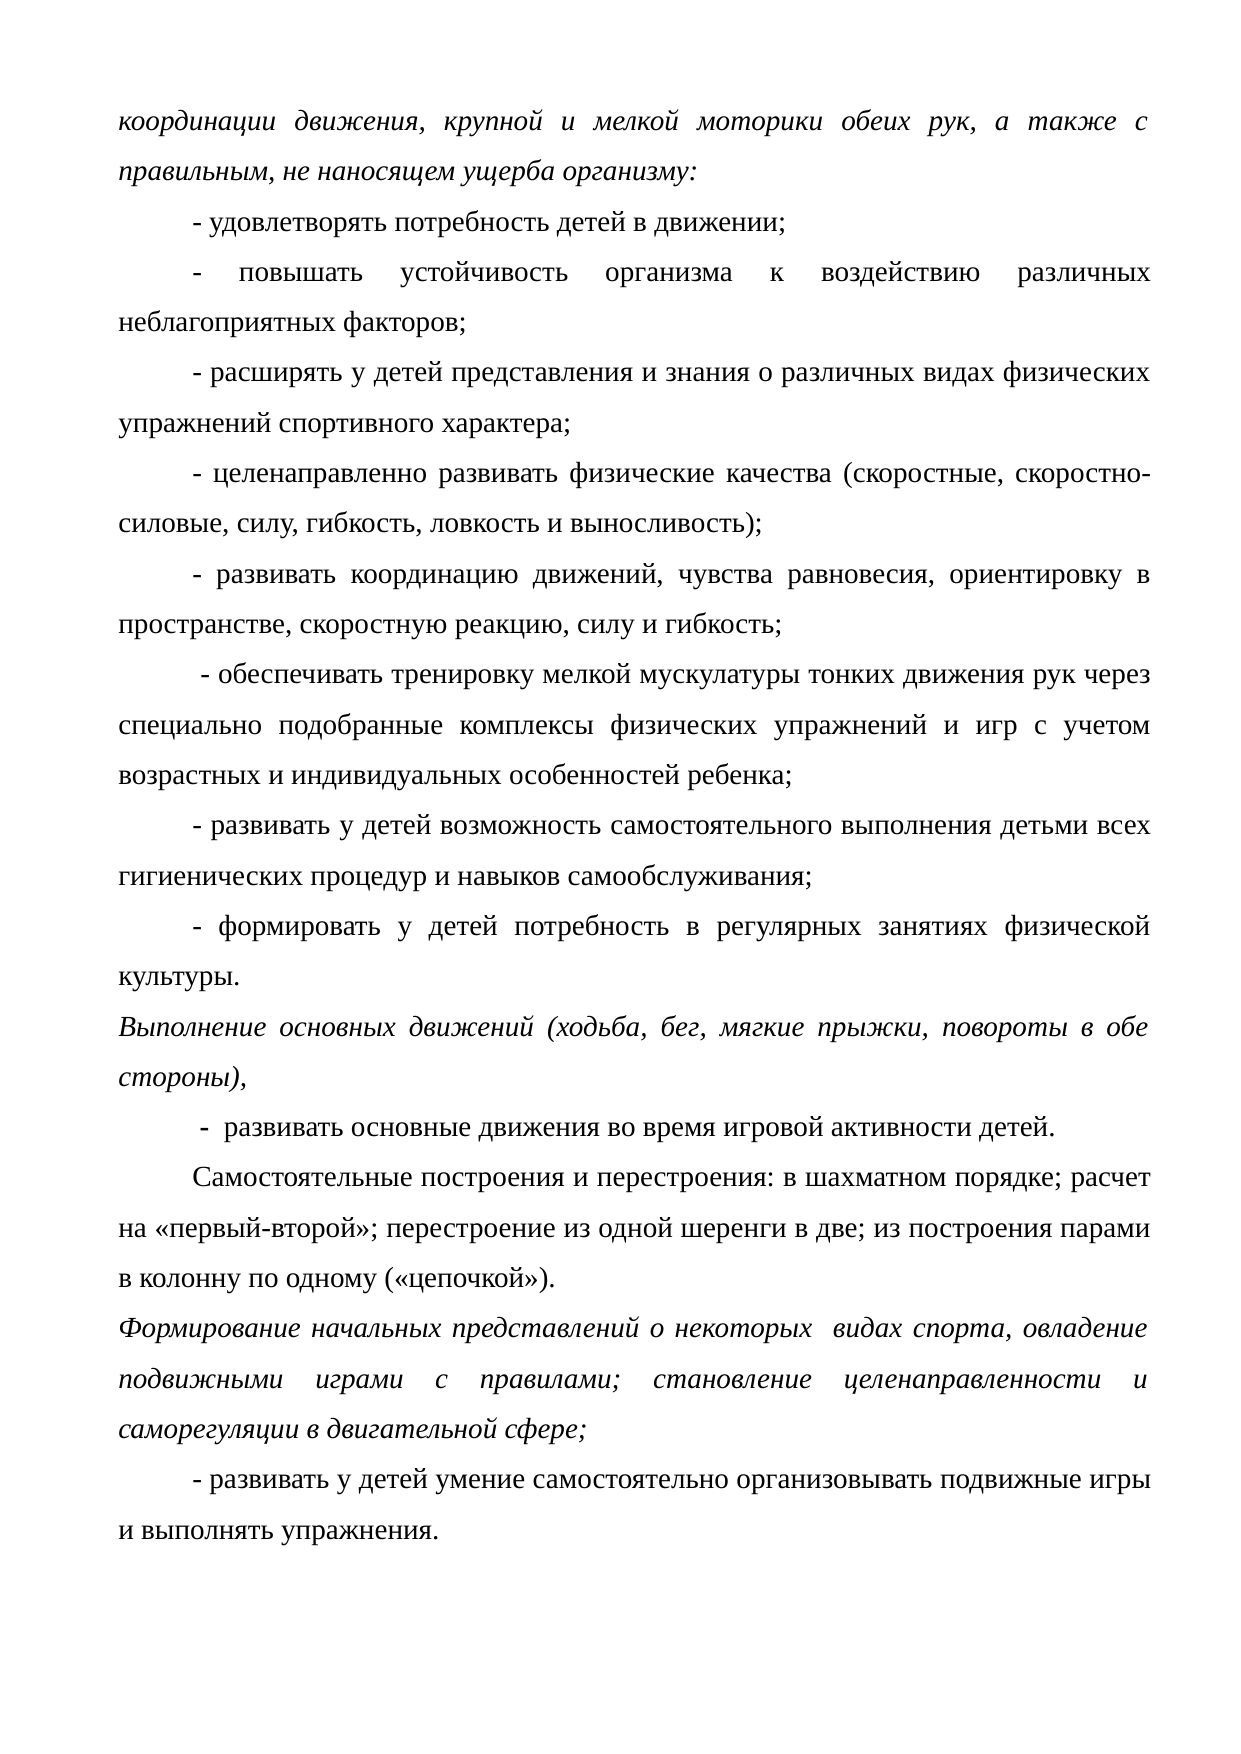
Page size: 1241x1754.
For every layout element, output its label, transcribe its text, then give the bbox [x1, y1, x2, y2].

text - формировать у детей потребность в регулярных занятиях физической культуры. [118, 908, 1152, 992]
text - развивать координацию движений, чувства равновесия, ориентировку в пространстве, скоростную реакцию, силу и гибкость; [118, 556, 1152, 640]
text Выполнение основных движений (ходьба, бег, мягкие прыжки, повороты в обе стороны), [118, 1009, 1152, 1092]
text координации движения, крупной и мелкой моторики обеих рук, а также с правильным, не наносящем ущерба организму: [118, 103, 1152, 187]
text Самостоятельные построения и перестроения: в шахматном порядке; расчет на «первый-второй»; перестроение из одной шеренги в две; из построения парами в колонну по одному («цепочкой»). [118, 1159, 1152, 1294]
text - развивать у детей возможность самостоятельного выполнения детьми всех гигиенических процедур и навыков самообслуживания; [118, 807, 1152, 891]
text - развивать основные движения во время игровой активности детей. [118, 1109, 1152, 1143]
text - повышать устойчивость организма к воздействию различных неблагоприятных факторов; [118, 254, 1152, 338]
text - развивать у детей умение самостоятельно организовывать подвижные игры и выполнять упражнения. [118, 1461, 1152, 1545]
text - обеспечивать тренировку мелкой мускулатуры тонких движения рук через специально подобранные комплексы физических упражнений и игр с учетом возрастных и индивидуальных особенностей ребенка; [118, 656, 1152, 791]
text Формирование начальных представлений о некоторых видах спорта, овладение подвижными играми с правилами; становление целенаправленности и саморегуляции в двигательной сфере; [118, 1311, 1152, 1445]
text - расширять у детей представления и знания о различных видах физических упражнений спортивного характера; [118, 354, 1152, 438]
text - удовлетворять потребность детей в движении; [118, 204, 1152, 237]
text - целенаправленно развивать физические качества (скоростные, скоростно- силовые, силу, гибкость, ловкость и выносливость); [118, 455, 1152, 539]
